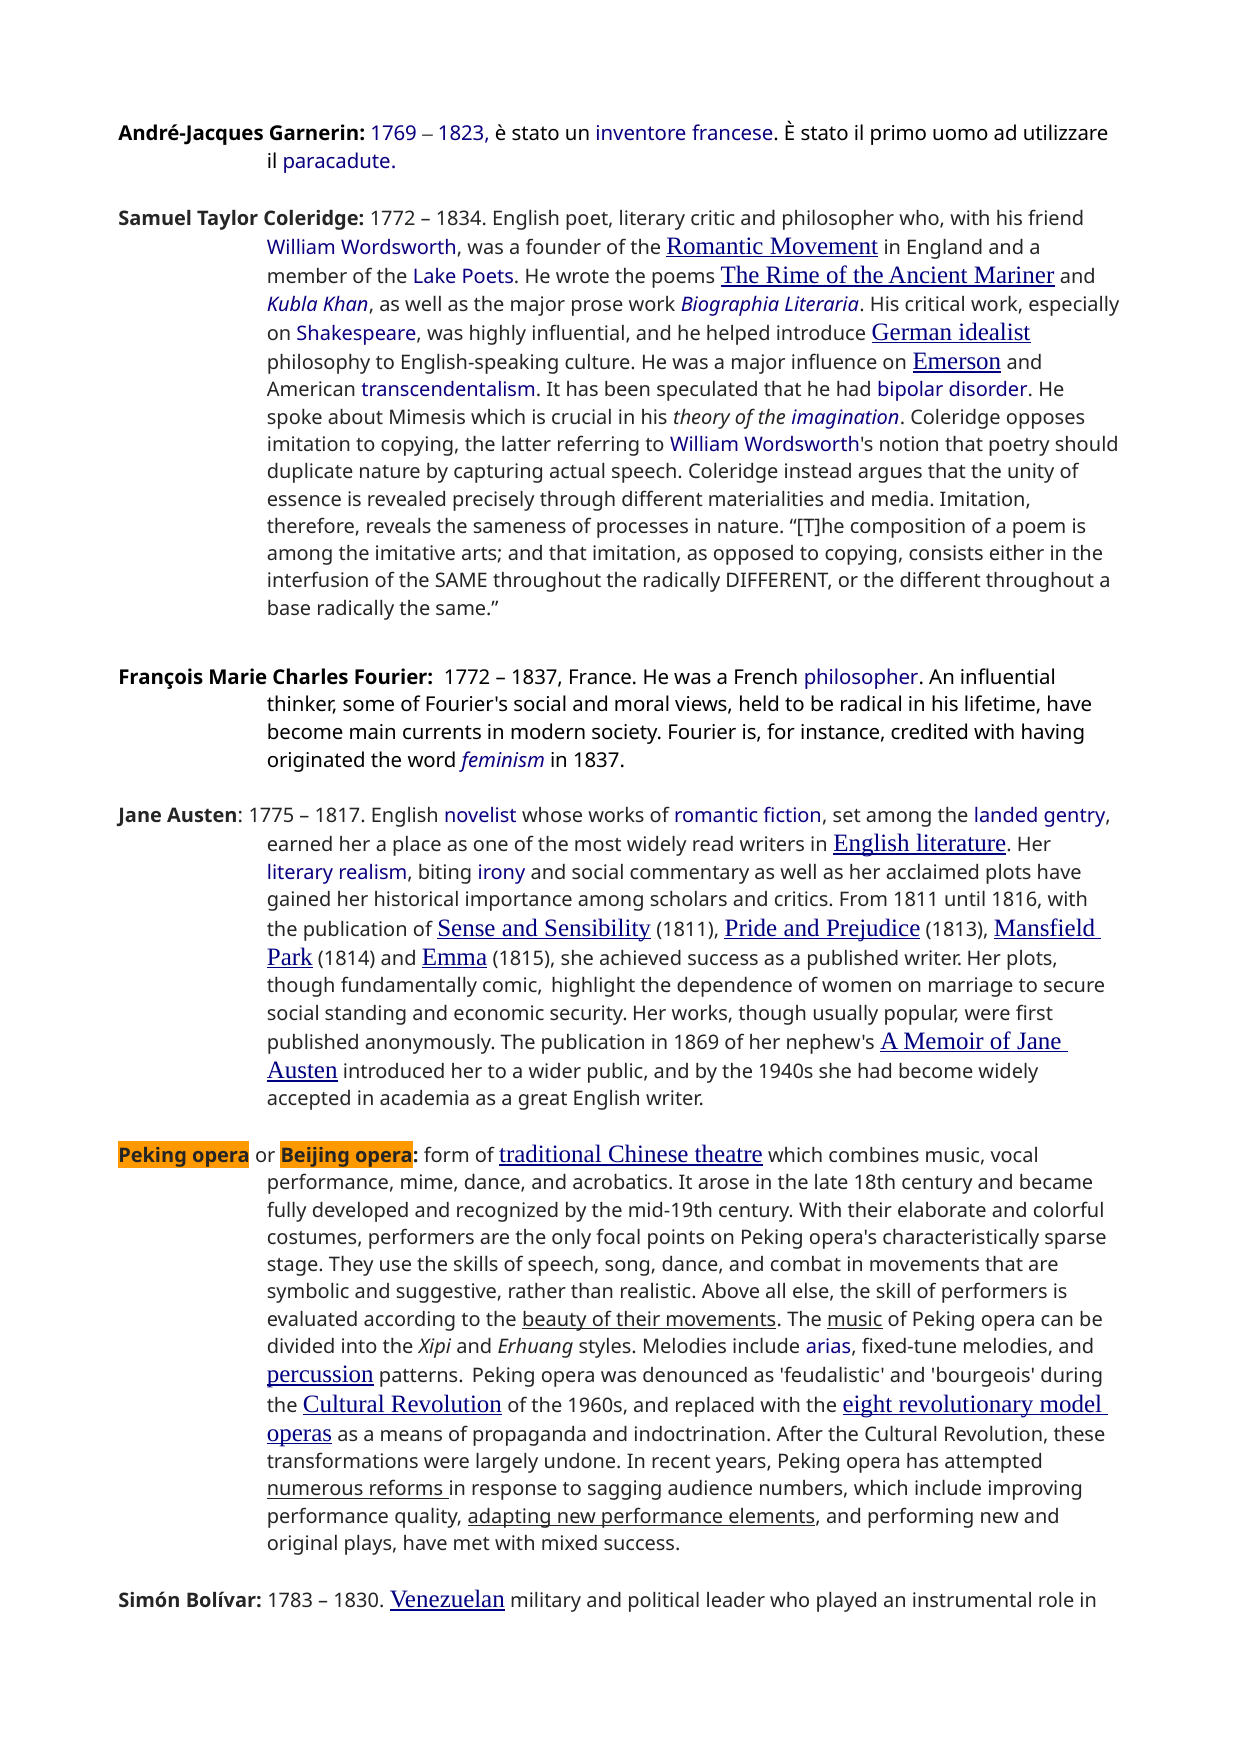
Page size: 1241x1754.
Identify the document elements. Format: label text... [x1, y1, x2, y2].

text Samuel Taylor Coleridge: 1772 – 1834. English poet, literary critic and philosopher who, with his friend William Wordsworth, was a founder of the Romantic Movement in England and a member of the Lake Poets. He wrote the poems The Rime of the Ancient Mariner and Kubla Khan, as well as the major prose work Biographia Literaria. His critical work, especially on Shakespeare, was highly influential, and he helped introduce German idealist philosophy to English-speaking culture. He was a major influence on Emerson and American transcendentalism. It has been speculated that he had bipolar disorder. He spoke about Mimesis which is crucial in his theory of the imagination. Coleridge opposes imitation to copying, the latter referring to William Wordsworth's notion that poetry should duplicate nature by capturing actual speech. Coleridge instead argues that the unity of essence is revealed precisely through different materialities and media. Imitation, therefore, reveals the sameness of processes in nature. “[T]he composition of a poem is among the imitative arts; and that imitation, as opposed to copying, consists either in the interfusion of the SAME throughout the radically DIFFERENT, or the different throughout a base radically the same.” [118, 204, 1122, 621]
text Peking opera or Beijing opera: form of traditional Chinese theatre which combines music, vocal performance, mime, dance, and acrobatics. It arose in the late 18th century and became fully developed and recognized by the mid-19th century. With their elaborate and colorful costumes, performers are the only focal points on Peking opera's characteristically sparse stage. They use the skills of speech, song, dance, and combat in movements that are symbolic and suggestive, rather than realistic. Above all else, the skill of performers is evaluated according to the beauty of their movements. The music of Peking opera can be divided into the Xipi and Erhuang styles. Melodies include arias, fixed-tune melodies, and percussion patterns. Peking opera was denounced as 'feudalistic' and 'bourgeois' during the Cultural Revolution of the 1960s, and replaced with the eight revolutionary model operas as a means of propaganda and indoctrination. After the Cultural Revolution, these transformations were largely undone. In recent years, Peking opera has attempted numerous reforms in response to sagging audience numbers, which include improving performance quality, adapting new performance elements, and performing new and original plays, have met with mixed success. [118, 1139, 1122, 1556]
text André-Jacques Garnerin: 1769 – 1823, è stato un inventore francese. È stato il primo uomo ad utilizzare il paracadute. [118, 118, 1122, 175]
text François Marie Charles Fourier: 1772 – 1837, France. He was a French philosopher. An influential thinker, some of Fourier's social and moral views, held to be radical in his lifetime, have become main currents in modern society. Fourier is, for instance, credited with having originated the word feminism in 1837. [118, 662, 1122, 773]
text Simón Bolívar: 1783 – 1830. Venezuelan military and political leader who played an instrumental role in [118, 1584, 1122, 1613]
text Jane Austen: 1775 – 1817. English novelist whose works of romantic fiction, set among the landed gentry, earned her a place as one of the most widely read writers in English literature. Her literary realism, biting irony and social commentary as well as her acclaimed plots have gained her historical importance among scholars and critics. From 1811 until 1816, with the publication of Sense and Sensibility (1811), Pride and Prejudice (1813), Mansfield Park (1814) and Emma (1815), she achieved success as a published writer. Her plots, though fundamentally comic, highlight the dependence of women on marriage to secure social standing and economic security. Her works, though usually popular, were first published anonymously. The publication in 1869 of her nephew's A Memoir of Jane Austen introduced her to a wider public, and by the 1940s she had become widely accepted in academia as a great English writer. [118, 801, 1122, 1112]
